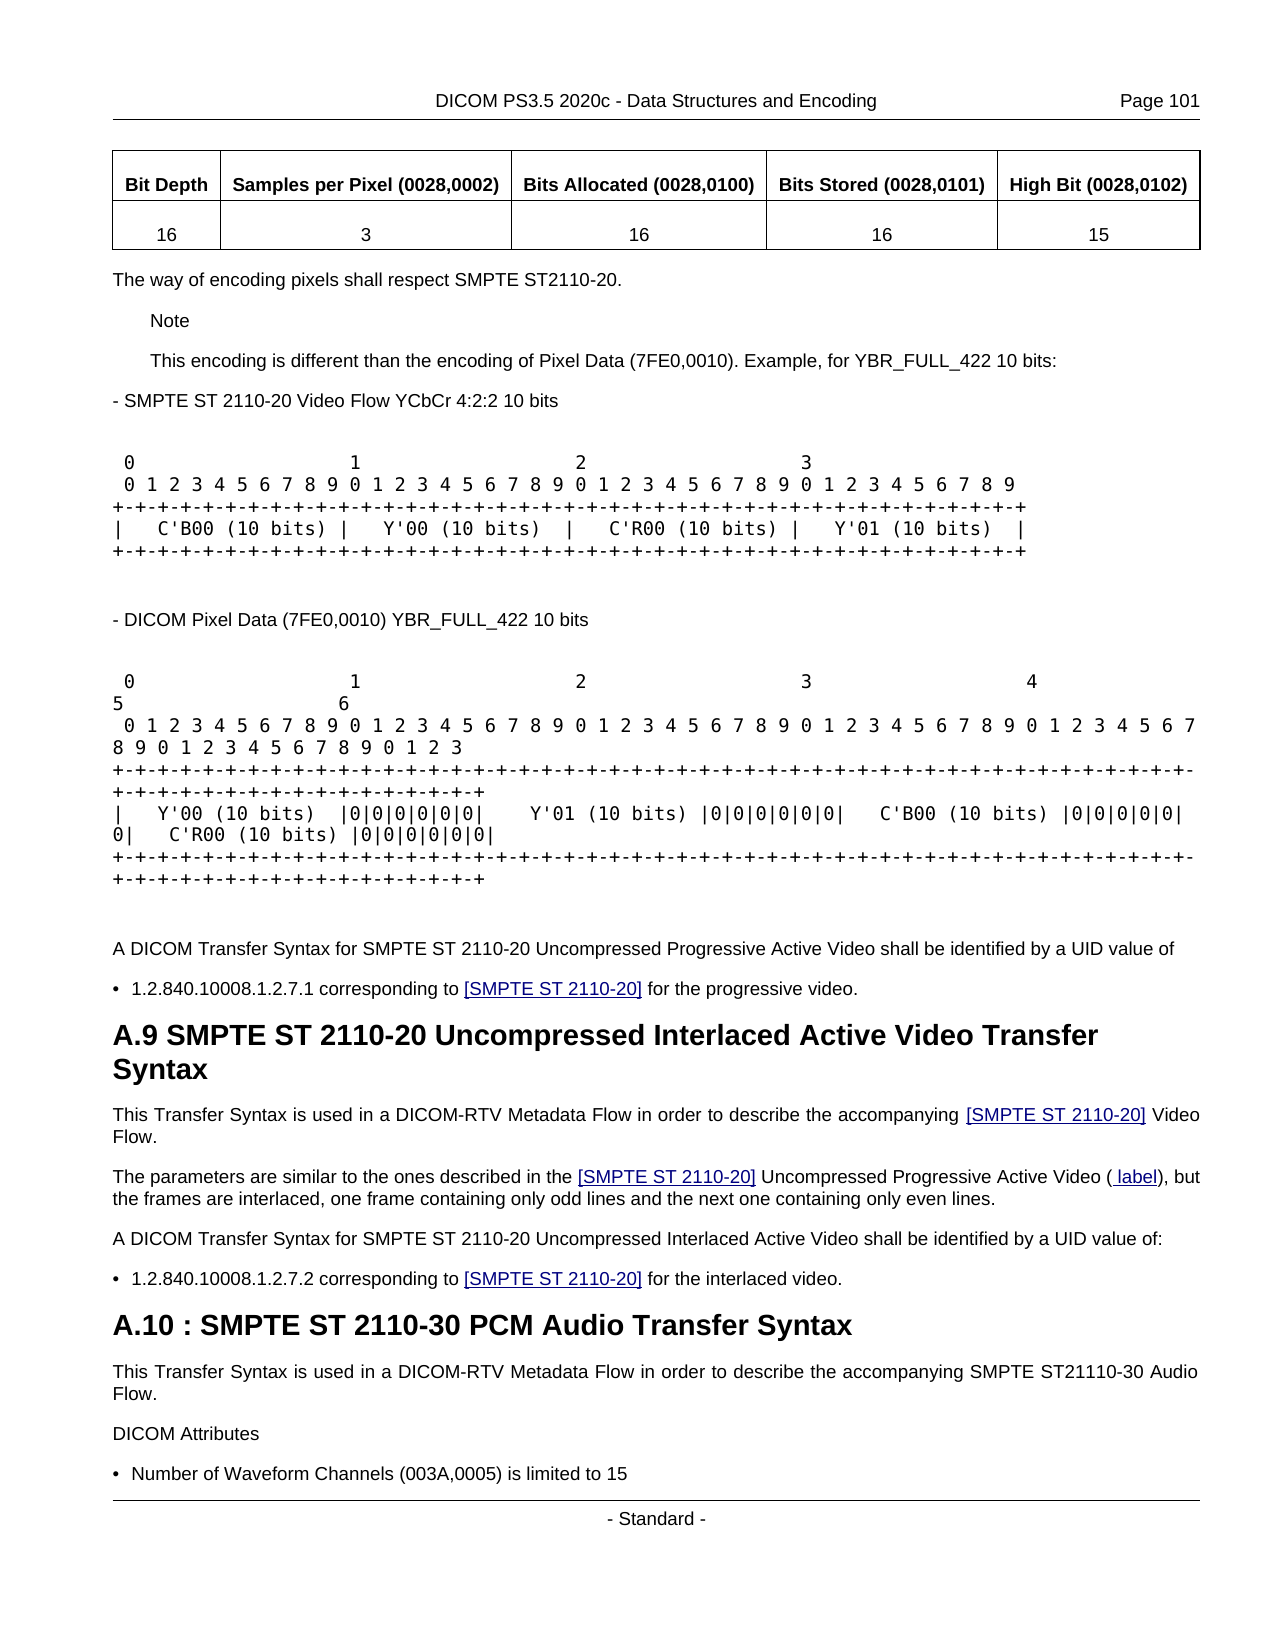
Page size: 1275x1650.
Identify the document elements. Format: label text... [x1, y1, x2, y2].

text The parameters are similar to the ones described in the [SMPTE ST 2110-20] Uncompressed Progressive Active Video ( label), but the frames are interlaced, one frame containing only odd lines and the next one containing only even lines. [112, 1166, 1200, 1209]
text A.10 : SMPTE ST 2110-30 PCM Audio Transfer Syntax [112, 1308, 1200, 1342]
text • 1.2.840.10008.1.2.7.1 corresponding to [SMPTE ST 2110-20] for the progressive video. [112, 978, 1200, 999]
text A.9 SMPTE ST 2110-20 Uncompressed Interlaced Active Video Transfer Syntax [112, 1018, 1200, 1085]
text This encoding is different than the encoding of Pixel Data (7FE0,0010). Example, for YBR_FULL_422 10 bits: [150, 350, 1162, 371]
table_cell 3 [221, 201, 511, 249]
text A DICOM Transfer Syntax for SMPTE ST 2110-20 Uncompressed Progressive Active Video shall be identified by a UID value of [112, 938, 1200, 959]
text Note [150, 309, 1162, 331]
text A DICOM Transfer Syntax for SMPTE ST 2110-20 Uncompressed Interlaced Active Video shall be identified by a UID value of: [112, 1228, 1200, 1249]
table_cell 16 [512, 201, 766, 249]
table_header Bit Depth [113, 151, 220, 200]
text The way of encoding pixels shall respect SMPTE ST2110-20. [112, 269, 1200, 291]
text 0 1 2 3 0 1 2 3 4 5 6 7 8 9 0 1 2 3 4 5 6 7 8 9 0 1 2 3 4 5 6 7 8 9 0 1 2 3 4 5 6 7 8 9 +-+-+-+-+-+-+-+-+-+-+-+-+-+-+-+-+-+-+-+-+-+-+-+-+-+-+-+-+-+-+-+-+-+-+-+-+-+-+-+-+ | C'B00 (10 bits) | Y'00 (10 bits) | C'R00 (10 bits) | Y'01 (10 bits) | +-+-+-+-+-+-+-+-+-+-+-+-+-+-+-+-+-+-+-+-+-+-+-+-+-+-+-+-+-+-+-+-+-+-+-+-+-+-+-+-+ [112, 430, 1200, 590]
text • 1.2.840.10008.1.2.7.2 corresponding to [SMPTE ST 2110-20] for the interlaced video. [112, 1268, 1200, 1290]
table_header Samples per Pixel (0028,0002) [221, 151, 511, 200]
text This Transfer Syntax is used in a DICOM-RTV Metadata Flow in order to describe the accompanying [SMPTE ST 2110-20] Video Flow. [112, 1104, 1200, 1147]
table_header High Bit (0028,0102) [998, 151, 1199, 200]
table_header Bits Stored (0028,0101) [767, 151, 997, 200]
text • Number of Waveform Channels (003A,0005) is limited to 15 [112, 1463, 1200, 1484]
table_cell 16 [113, 201, 220, 249]
text 0 1 2 3 4 5 6 0 1 2 3 4 5 6 7 8 9 0 1 2 3 4 5 6 7 8 9 0 1 2 3 4 5 6 7 8 9 0 1 2 3 4 5 6 7 8 9 0 1 2 3 4 5 6 7 8 9 0 1 2 3 4 5 6 7 8 9 0 1 2 3 +-+-+-+-+-+-+-+-+-+-+-+-+-+-+-+-+-+-+-+-+-+-+-+-+-+-+-+-+-+-+-+-+-+-+-+-+-+-+-+-+-+-+-+-+-+-+-+-+-+-+-+-+-+-+-+-+-+-+-+-+-+-+-+-+ | Y'00 (10 bits) |0|0|0|0|0|0| Y'01 (10 bits) |0|0|0|0|0|0| C'B00 (10 bits) |0|0|0|0|0|0| C'R00 (10 bits) |0|0|0|0|0|0| +-+-+-+-+-+-+-+-+-+-+-+-+-+-+-+-+-+-+-+-+-+-+-+-+-+-+-+-+-+-+-+-+-+-+-+-+-+-+-+-+-+-+-+-+-+-+-+-+-+-+-+-+-+-+-+-+-+-+-+-+-+-+-+-+ [112, 649, 1200, 919]
table_cell 15 [998, 201, 1199, 249]
text - DICOM Pixel Data (7FE0,0010) YBR_FULL_422 10 bits [112, 609, 1200, 631]
text - SMPTE ST 2110-20 Video Flow YCbCr 4:2:2 10 bits [112, 390, 1200, 412]
text DICOM Attributes [112, 1423, 1200, 1444]
table_cell 16 [767, 201, 997, 249]
table_header Bits Allocated (0028,0100) [512, 151, 766, 200]
text This Transfer Syntax is used in a DICOM-RTV Metadata Flow in order to describe the accompanying SMPTE ST21110-30 Audio Flow. [112, 1361, 1200, 1404]
